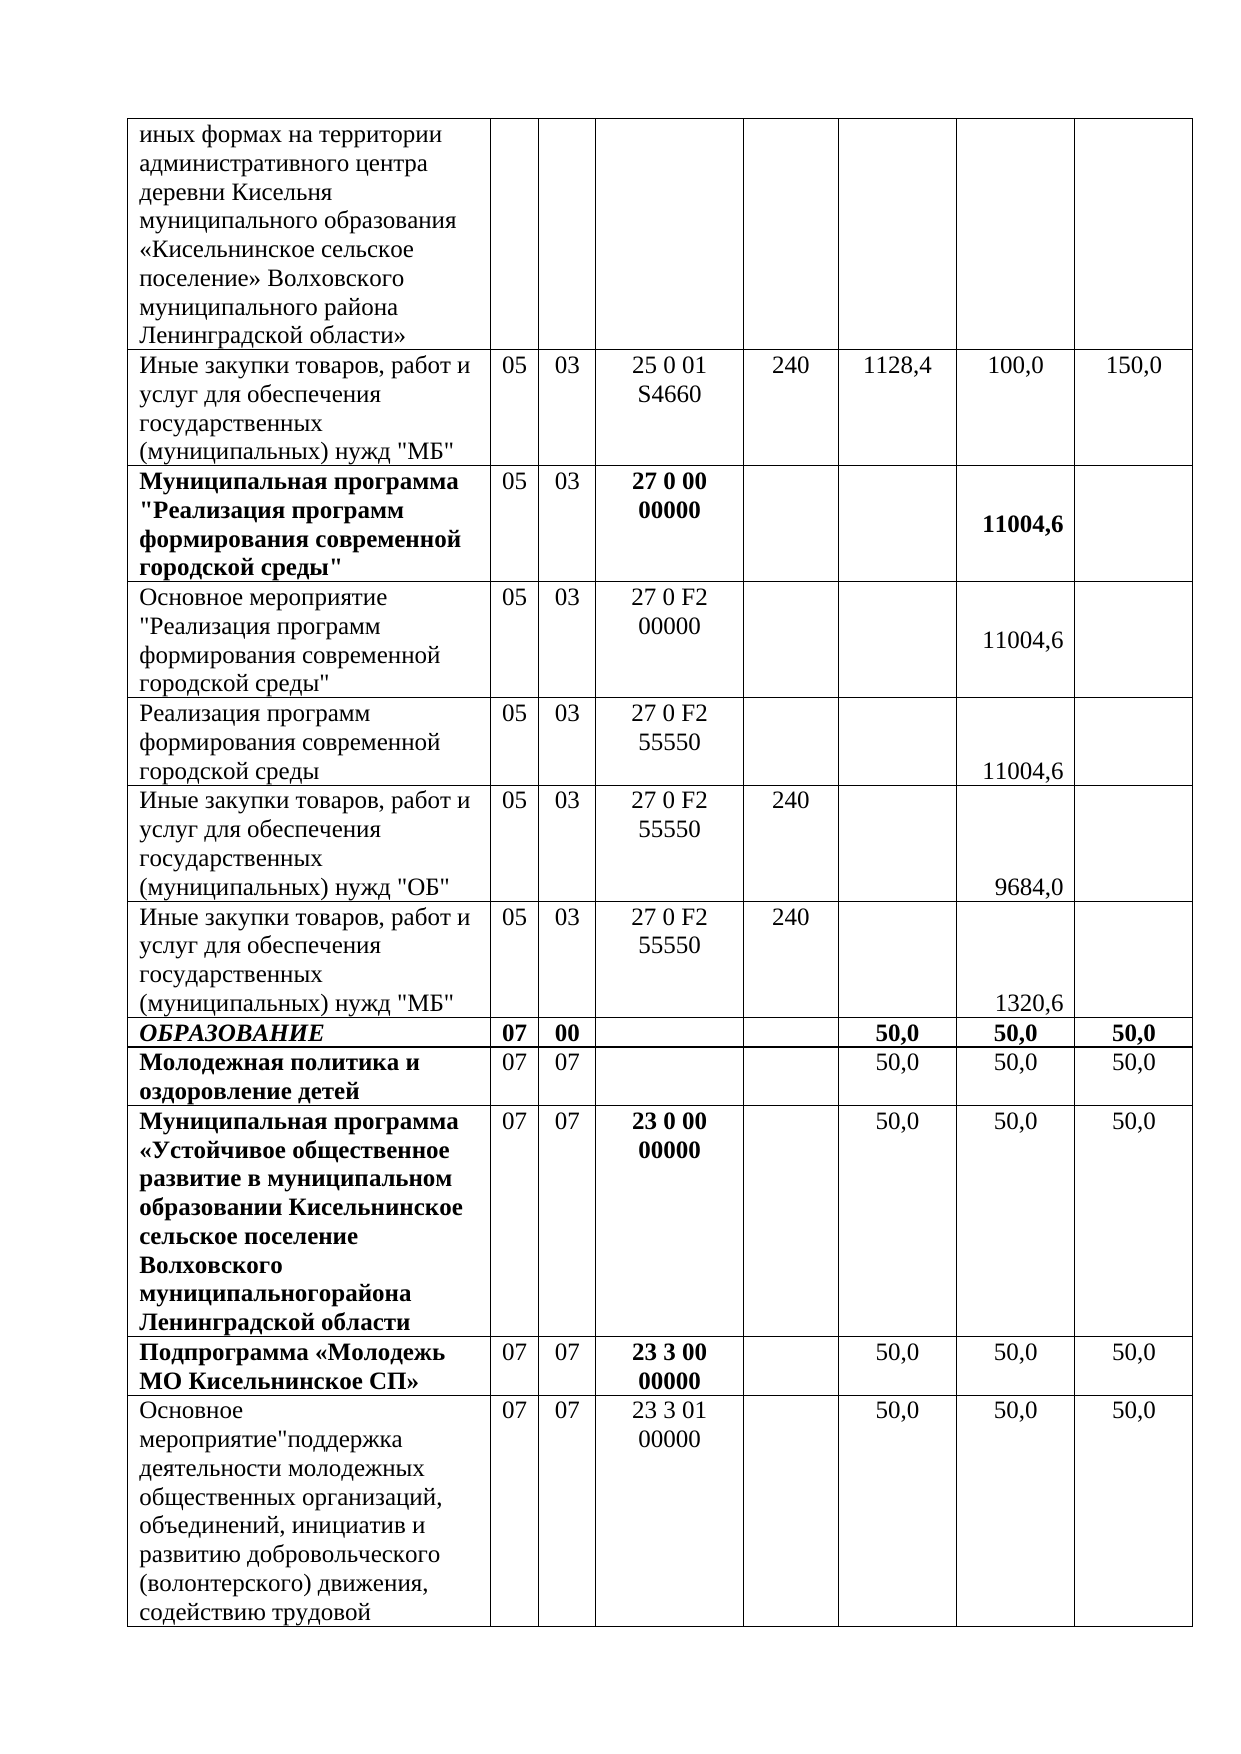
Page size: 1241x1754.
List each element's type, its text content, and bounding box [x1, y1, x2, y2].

table_cell 05 [491, 350, 538, 465]
table_cell [744, 1018, 838, 1046]
table_cell 50,0 [1075, 1396, 1192, 1626]
table_cell [839, 466, 956, 581]
table_cell 07 [539, 1048, 595, 1105]
table_cell [744, 119, 838, 349]
table_cell 23 3 00 00000 [596, 1337, 743, 1394]
table_cell 03 [539, 466, 595, 581]
table_cell 27 0 00 00000 [596, 466, 743, 581]
table_cell 05 [491, 698, 538, 784]
table_cell 03 [539, 350, 595, 465]
table_cell Иные закупки товаров, работ и услуг для обеспечения государственных (муниципальных) нужд "ОБ" [128, 786, 490, 901]
table_cell 50,0 [839, 1018, 956, 1046]
table_cell 50,0 [1075, 1048, 1192, 1105]
table_cell 00 [539, 1018, 595, 1046]
table_cell [839, 119, 956, 349]
table_cell [596, 1048, 743, 1105]
table_cell Реализация программ формирования современной городской среды [128, 698, 490, 784]
table_cell Муниципальная программа «Устойчивое общественное развитие в муниципальном образовании Кисельнинское сельское поселение Волховского муниципальногорайона Ленинградской области [128, 1106, 490, 1336]
table_cell [839, 698, 956, 784]
table_cell 50,0 [839, 1048, 956, 1105]
table_cell 11004,6 [957, 582, 1074, 697]
table_cell [744, 1048, 838, 1105]
table_cell 50,0 [957, 1337, 1074, 1394]
table_cell 03 [539, 582, 595, 697]
table_cell Молодежная политика и оздоровление детей [128, 1048, 490, 1105]
table_cell [839, 582, 956, 697]
table_cell [744, 466, 838, 581]
table_cell [1075, 786, 1192, 901]
table_cell 50,0 [839, 1396, 956, 1626]
table_cell [744, 1106, 838, 1336]
table_cell 150,0 [1075, 350, 1192, 465]
table_cell [1075, 902, 1192, 1017]
table_cell 240 [744, 902, 838, 1017]
table_cell [1075, 119, 1192, 349]
table_cell 50,0 [1075, 1018, 1192, 1046]
table_cell 11004,6 [957, 466, 1074, 581]
table_cell 50,0 [839, 1106, 956, 1336]
table_cell 240 [744, 786, 838, 901]
table_cell [491, 119, 538, 349]
table_cell 23 3 01 00000 [596, 1396, 743, 1626]
table_cell 07 [539, 1106, 595, 1336]
table_cell 9684,0 [957, 786, 1074, 901]
table_cell 07 [491, 1337, 538, 1394]
table_cell 27 0 F2 00000 [596, 582, 743, 697]
table_cell 03 [539, 786, 595, 901]
table_cell ОБРАЗОВАНИЕ [128, 1018, 490, 1046]
table_cell Основное мероприятие "Реализация программ формирования современной городской среды" [128, 582, 490, 697]
table_cell [1075, 466, 1192, 581]
table_cell [839, 902, 956, 1017]
table_cell 50,0 [957, 1396, 1074, 1626]
table_cell 07 [539, 1337, 595, 1394]
table_cell 05 [491, 786, 538, 901]
table_cell 50,0 [1075, 1106, 1192, 1336]
table_cell 1320,6 [957, 902, 1074, 1017]
table_cell 05 [491, 582, 538, 697]
table_cell Иные закупки товаров, работ и услуг для обеспечения государственных (муниципальных) нужд "МБ" [128, 902, 490, 1017]
table_cell 11004,6 [957, 698, 1074, 784]
table_cell 25 0 01 S4660 [596, 350, 743, 465]
table_cell Иные закупки товаров, работ и услуг для обеспечения государственных (муниципальных) нужд "МБ" [128, 350, 490, 465]
table_cell 100,0 [957, 350, 1074, 465]
table_cell 23 0 00 00000 [596, 1106, 743, 1336]
table_cell 03 [539, 902, 595, 1017]
table_cell 07 [491, 1018, 538, 1046]
table_cell 07 [539, 1396, 595, 1626]
table_cell 50,0 [957, 1018, 1074, 1046]
table_cell [839, 786, 956, 901]
table_cell [744, 582, 838, 697]
table_cell 27 0 F2 55550 [596, 786, 743, 901]
table_cell 50,0 [839, 1337, 956, 1394]
table_cell Подпрограмма «Молодежь МО Кисельнинское СП» [128, 1337, 490, 1394]
table_cell [1075, 698, 1192, 784]
table_cell 27 0 F2 55550 [596, 902, 743, 1017]
table_cell Основное мероприятие"поддержка деятельности молодежных общественных организаций, объединений, инициатив и развитию добровольческого (волонтерского) движения, содействию трудовой [128, 1396, 490, 1626]
table_cell 07 [491, 1048, 538, 1105]
table_cell [744, 698, 838, 784]
table_cell 240 [744, 350, 838, 465]
table_cell 05 [491, 466, 538, 581]
table_cell Муниципальная программа "Реализация программ формирования современной городской среды" [128, 466, 490, 581]
table_cell 07 [491, 1396, 538, 1626]
table_cell [1075, 582, 1192, 697]
table_cell иных формах на территории административного центра деревни Кисельня муниципального образования «Кисельнинское сельское поселение» Волховского муниципального района Ленинградской области» [128, 119, 490, 349]
table_cell 07 [491, 1106, 538, 1336]
table_cell [596, 119, 743, 349]
table_cell 1128,4 [839, 350, 956, 465]
table_cell [744, 1396, 838, 1626]
table_cell 03 [539, 698, 595, 784]
table_cell [596, 1018, 743, 1046]
table_cell 05 [491, 902, 538, 1017]
table_cell [744, 1337, 838, 1394]
table_cell 50,0 [1075, 1337, 1192, 1394]
table_cell [539, 119, 595, 349]
table_cell 50,0 [957, 1048, 1074, 1105]
table_cell 27 0 F2 55550 [596, 698, 743, 784]
table_cell 50,0 [957, 1106, 1074, 1336]
table_cell [957, 119, 1074, 349]
